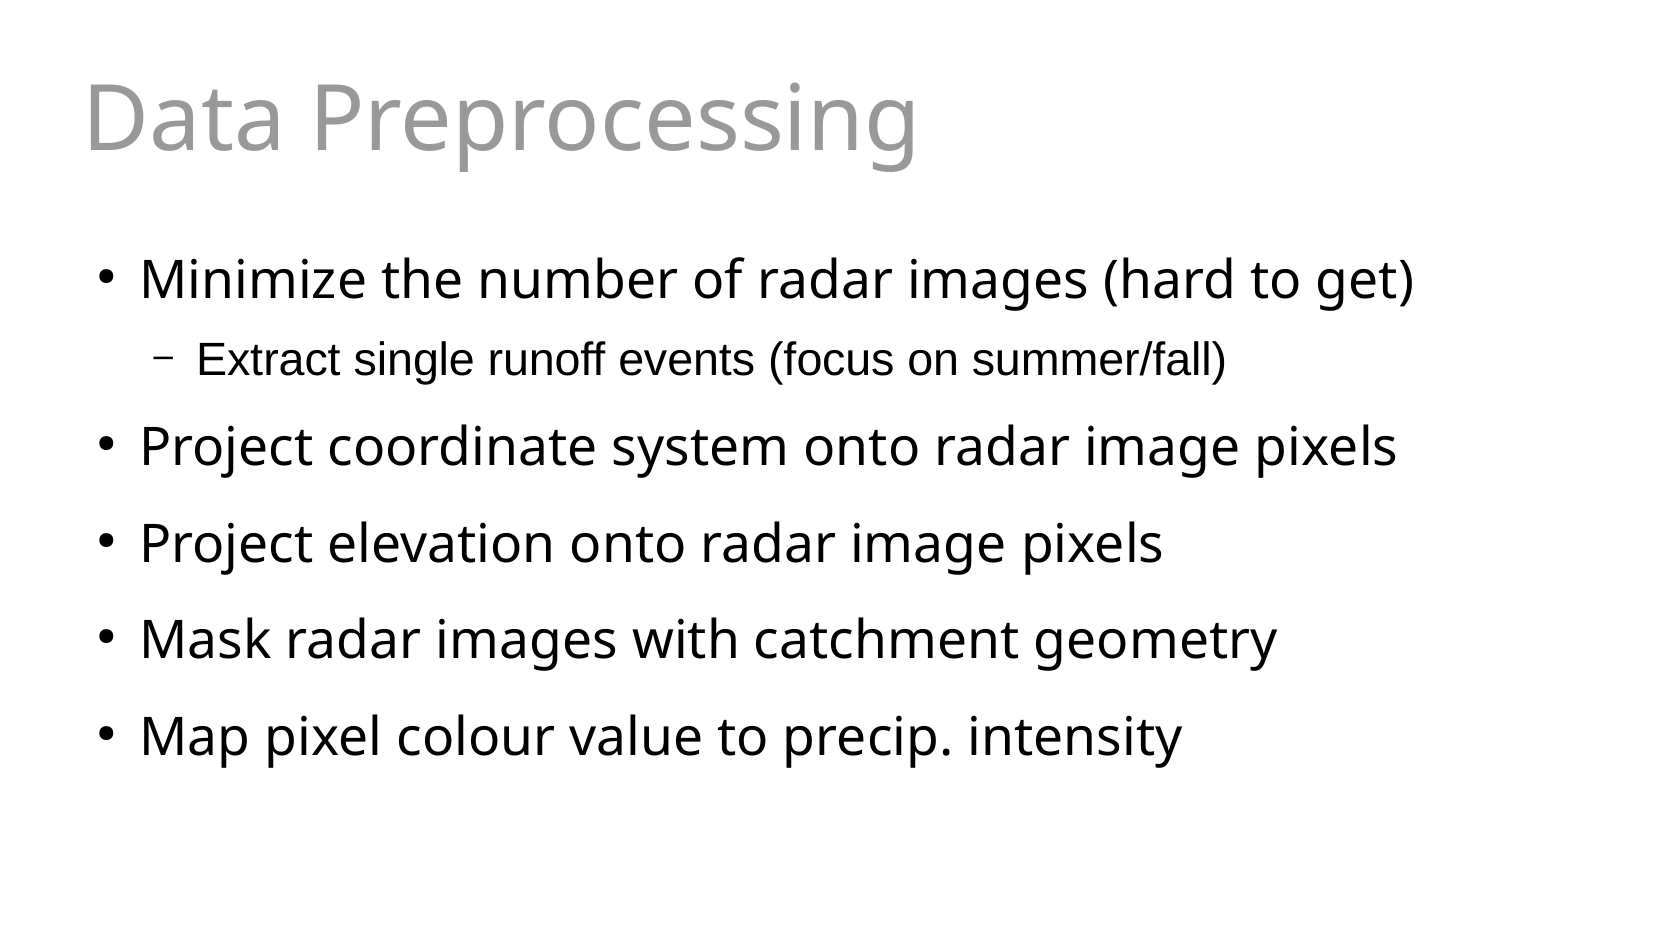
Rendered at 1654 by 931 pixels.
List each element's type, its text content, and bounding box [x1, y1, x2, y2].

title Data Preprocessing [82, 37, 1571, 193]
list Minimize the number of radar images (hard to get) Extract single runoff events (focus on summer/fall) Project coordinate system onto radar image pixels Project elevation onto radar image pixels Mask radar images with catchment geometry Map pixel colour value to precip. intensity [82, 241, 1571, 781]
